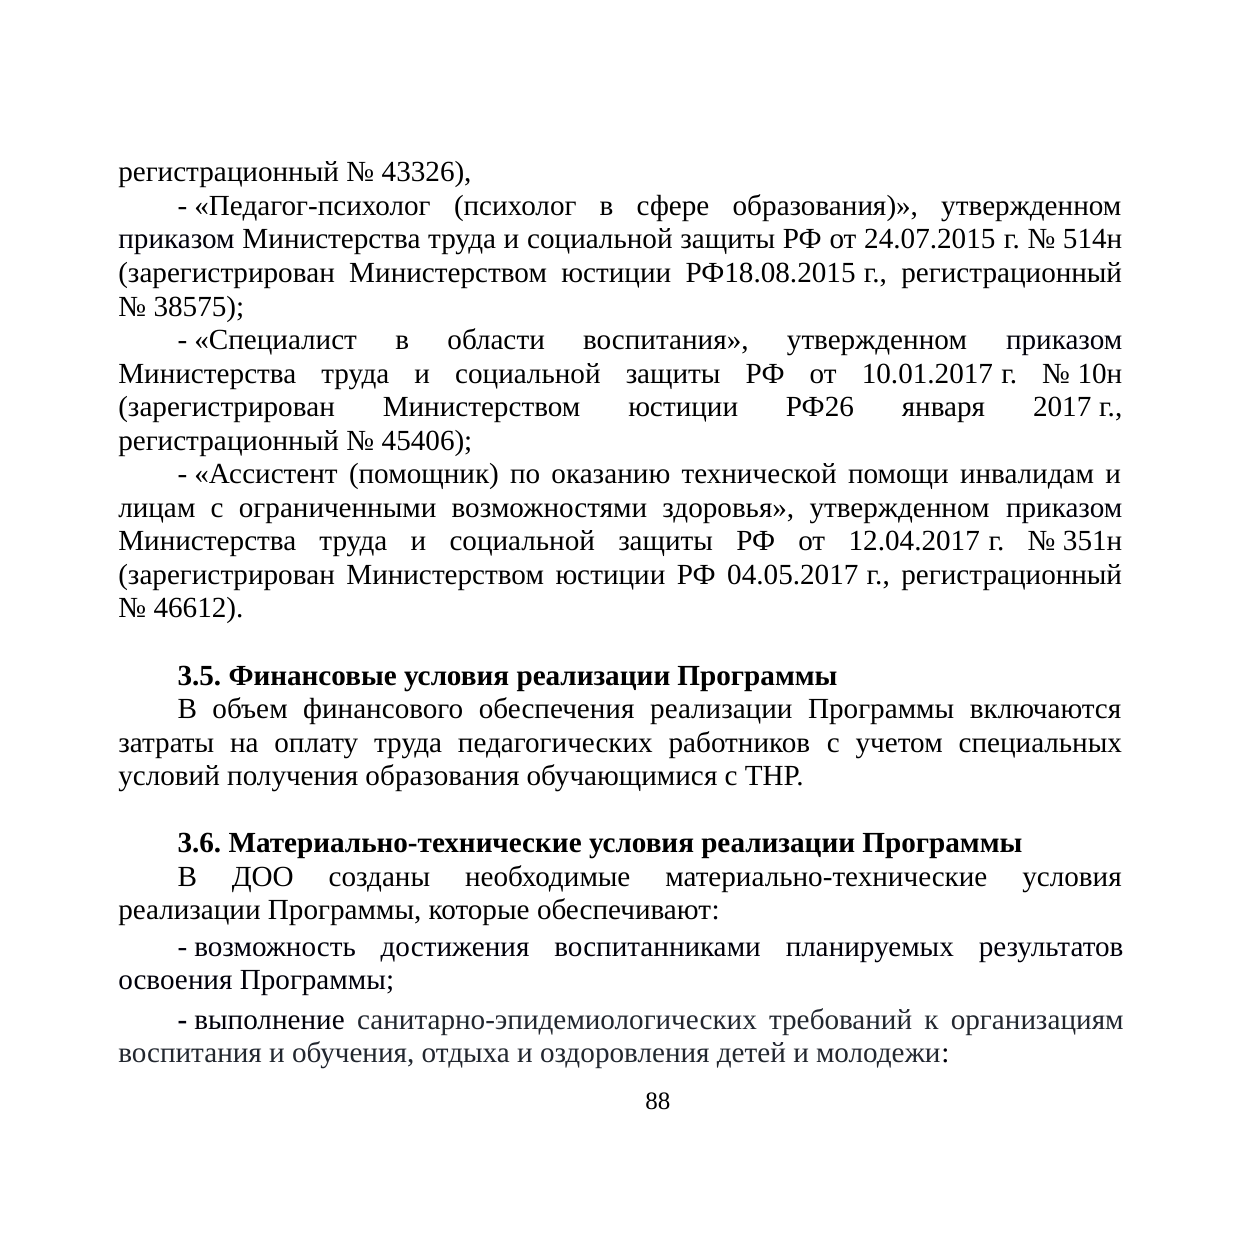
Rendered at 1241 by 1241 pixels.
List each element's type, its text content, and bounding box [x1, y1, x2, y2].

text - выполнение санитарно-эпидемиологических требований к организациям воспитания и обучения, отдыха и оздоровления детей и молодежи: [118, 1002, 1124, 1069]
text 3.6. Материально-технические условия реализации Программы [118, 825, 1122, 859]
text - «Ассистент (помощник) по оказанию технической помощи инвалидам и лицам с ограниченными возможностями здоровья», утвержденном приказом Министерства труда и социальной защиты РФ от 12.04.2017 г. № 351н (зарегистрирован Министерством юстиции РФ 04.05.2017 г., регистрационный № 46612). [118, 456, 1122, 624]
text В ДОО созданы необходимые материально-технические условия реализации Программы, которые обеспечивают: [118, 859, 1122, 926]
text - возможность достижения воспитанниками планируемых результатов освоения Программы; [118, 929, 1124, 996]
text 3.5. Финансовые условия реализации Программы [118, 658, 1122, 691]
text В объем финансового обеспечения реализации Программы включаются затраты на оплату труда педагогических работников с учетом специальных условий получения образования обучающимися с ТНР. [118, 691, 1122, 792]
text - «Педагог-психолог (психолог в сфере образования)», утвержденном приказом Министерства труда и социальной защиты РФ от 24.07.2015 г. № 514н (зарегистрирован Министерством юстиции РФ18.08.2015 г., регистрационный № 38575); [118, 188, 1122, 322]
text регистрационный № 43326), [118, 154, 1122, 188]
text - «Специалист в области воспитания», утвержденном приказом Министерства труда и социальной защиты РФ от 10.01.2017 г. № 10н (зарегистрирован Министерством юстиции РФ26 января 2017 г., регистрационный № 45406); [118, 322, 1122, 456]
